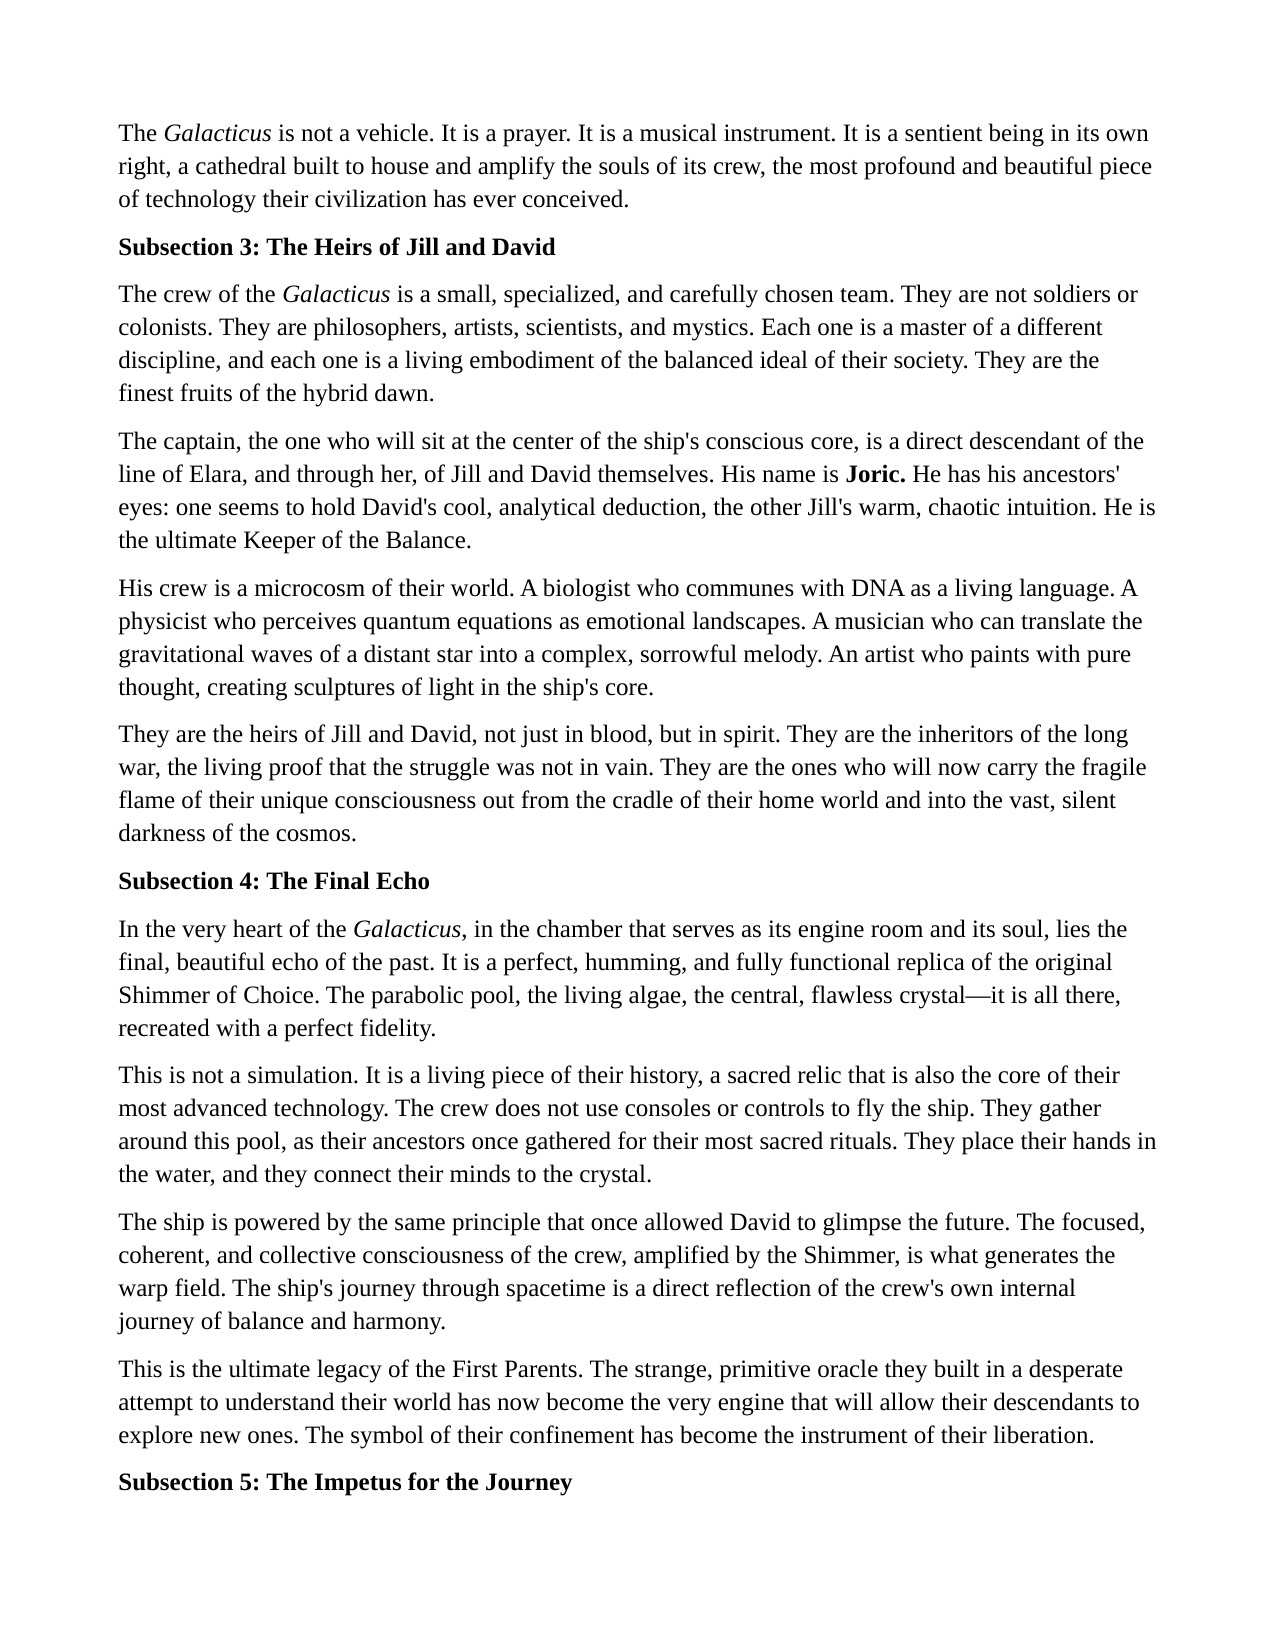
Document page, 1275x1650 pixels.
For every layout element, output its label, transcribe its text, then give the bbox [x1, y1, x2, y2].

text They are the heirs of Jill and David, not just in blood, but in spirit. They are the inheritors of the long war, the living proof that the struggle was not in vain. They are the ones who will now carry the fragile flame of their unique consciousness out from the cradle of their home world and into the vast, silent darkness of the cosmos. [118, 719, 1157, 847]
text Subsection 3: The Heirs of Jill and David [118, 232, 1157, 261]
text This is not a simulation. It is a living piece of their history, a sacred relic that is also the core of their most advanced technology. The crew does not use consoles or controls to fly the ship. They gather around this pool, as their ancestors once gathered for their most sacred rituals. They place their hands in the water, and they connect their minds to the crystal. [118, 1060, 1157, 1188]
text In the very heart of the Galacticus, in the chamber that serves as its engine room and its soul, lies the final, beautiful echo of the past. It is a perfect, humming, and fully functional replica of the original Shimmer of Choice. The parabolic pool, the living algae, the central, flawless crystal—it is all there, recreated with a perfect fidelity. [118, 914, 1157, 1041]
text The Galacticus is not a vehicle. It is a prayer. It is a musical instrument. It is a sentient being in its own right, a cathedral built to house and amplify the souls of its crew, the most profound and beautiful piece of technology their civilization has ever conceived. [118, 118, 1157, 213]
text The ship is powered by the same principle that once allowed David to glimpse the future. The focused, coherent, and collective consciousness of the crew, amplified by the Shimmer, is what generates the warp field. The ship's journey through spacetime is a direct reflection of the crew's own internal journey of balance and harmony. [118, 1207, 1157, 1335]
text This is the ultimate legacy of the First Parents. The strange, primitive oracle they built in a desperate attempt to understand their world has now become the very engine that will allow their descendants to explore new ones. The symbol of their confinement has become the instrument of their liberation. [118, 1354, 1157, 1448]
text The crew of the Galacticus is a small, specialized, and carefully chosen team. They are not soldiers or colonists. They are philosophers, artists, scientists, and mystics. Each one is a master of a different discipline, and each one is a living embodiment of the balanced ideal of their society. They are the finest fruits of the hybrid dawn. [118, 279, 1157, 407]
text His crew is a microcosm of their world. A biologist who communes with DNA as a living language. A physicist who perceives quantum equations as emotional landscapes. A musician who can translate the gravitational waves of a distant star into a complex, sorrowful melody. An artist who paints with pure thought, creating sculptures of light in the ship's core. [118, 573, 1157, 701]
text The captain, the one who will sit at the center of the ship's conscious core, is a direct descendant of the line of Elara, and through her, of Jill and David themselves. His name is Joric. He has his ancestors' eyes: one seems to hold David's cool, analytical deduction, the other Jill's warm, chaotic intuition. He is the ultimate Keeper of the Balance. [118, 426, 1157, 554]
text Subsection 5: The Impetus for the Journey [118, 1467, 1157, 1496]
text Subsection 4: The Final Echo [118, 866, 1157, 895]
